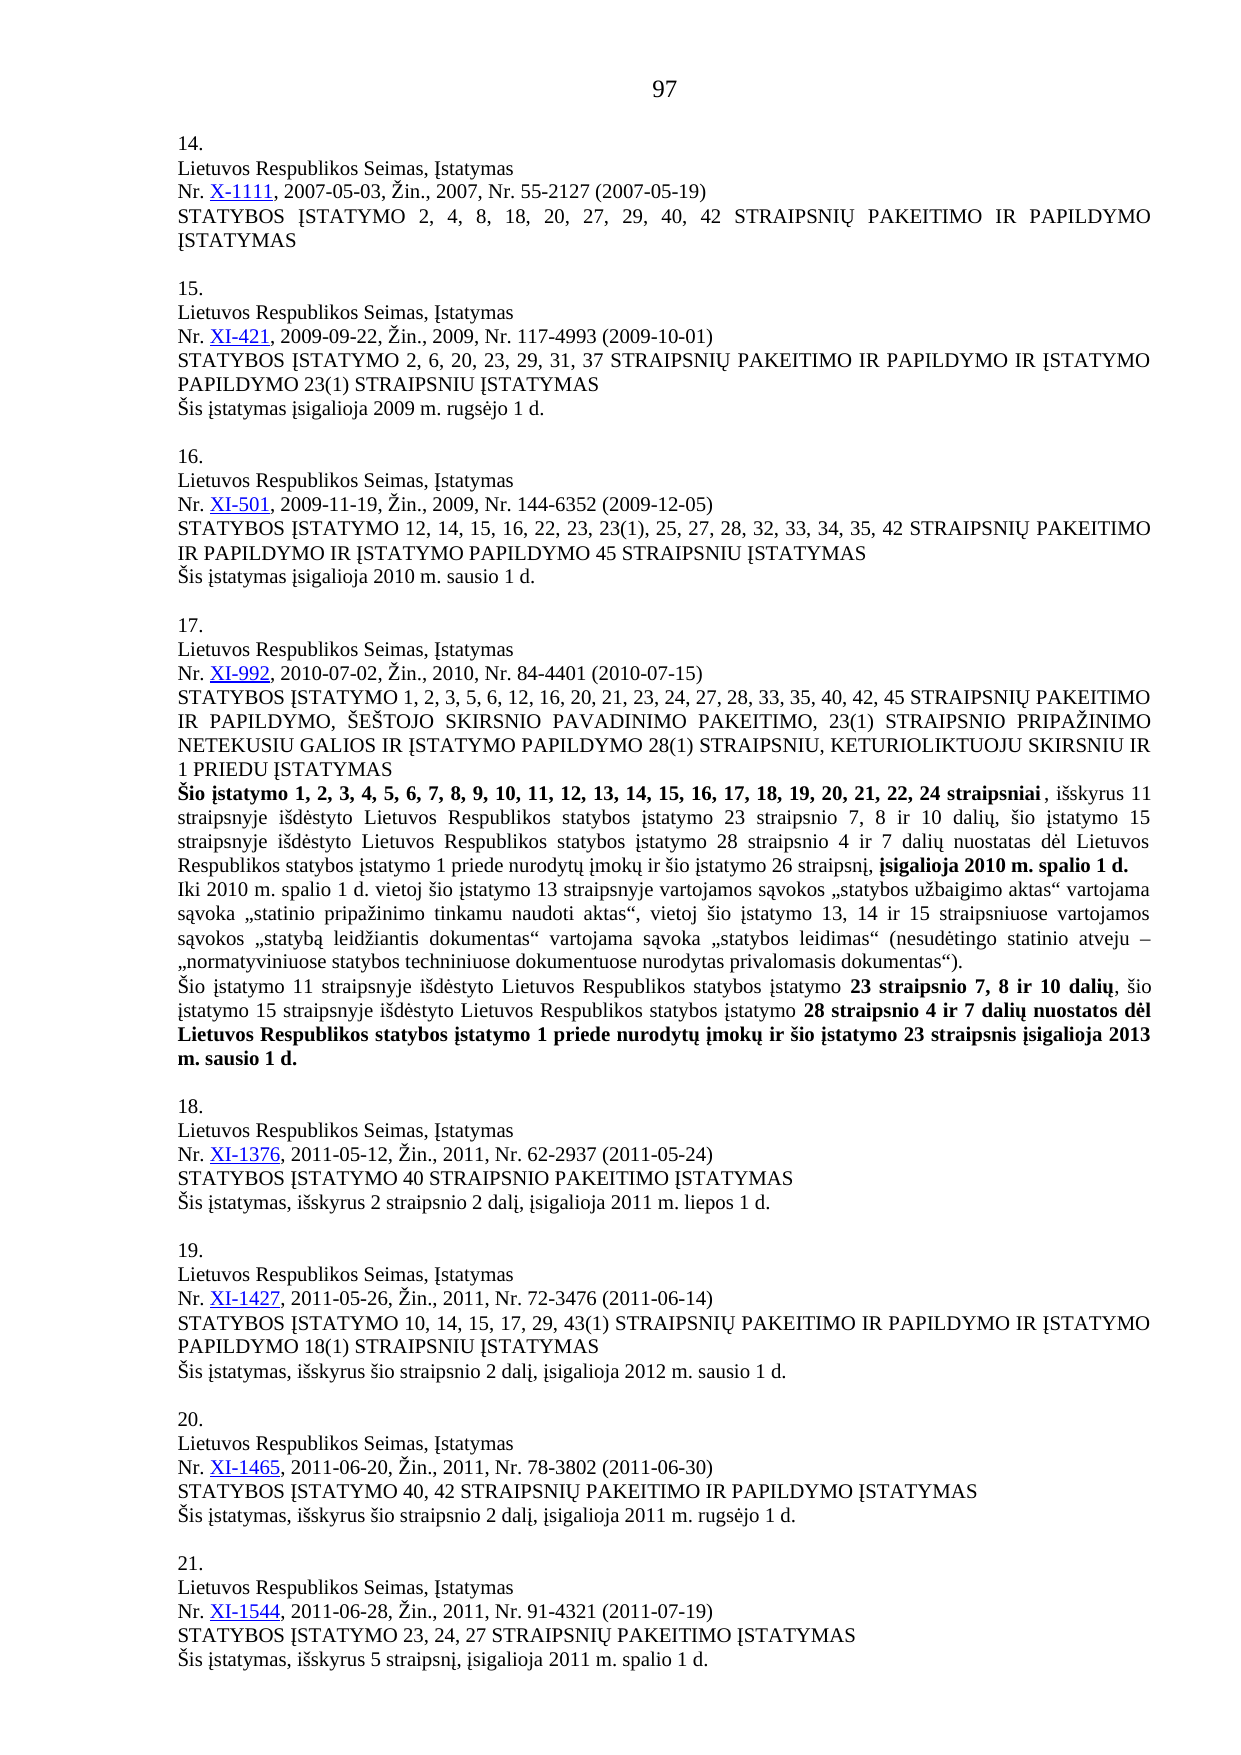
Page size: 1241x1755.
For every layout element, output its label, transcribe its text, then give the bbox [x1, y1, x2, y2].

text Lietuvos Respublikos Seimas, Įstatymas [177, 1431, 1152, 1455]
text Lietuvos Respublikos Seimas, Įstatymas [177, 1262, 1152, 1286]
text Nr. XI-421, 2009-09-22, Žin., 2009, Nr. 117-4993 (2009-10-01) [177, 324, 1152, 348]
text Šis įstatymas, išskyrus šio straipsnio 2 dalį, įsigalioja 2012 m. sausio 1 d. [177, 1358, 1152, 1383]
text STATYBOS ĮSTATYMO 40, 42 STRAIPSNIŲ PAKEITIMO IR PAPILDYMO ĮSTATYMAS [177, 1479, 1152, 1503]
text STATYBOS ĮSTATYMO 2, 6, 20, 23, 29, 31, 37 STRAIPSNIŲ PAKEITIMO IR PAPILDYMO IR ĮSTATYMO PAPILDYMO 23(1) STRAIPSNIU ĮSTATYMAS [177, 348, 1152, 396]
text STATYBOS ĮSTATYMO 12, 14, 15, 16, 22, 23, 23(1), 25, 27, 28, 32, 33, 34, 35, 42 STRAIPSNIŲ PAKEITIMO IR PAPILDYMO IR ĮSTATYMO PAPILDYMO 45 STRAIPSNIU ĮSTATYMAS [177, 516, 1152, 564]
text 21. [177, 1551, 1152, 1575]
text Lietuvos Respublikos Seimas, Įstatymas [177, 155, 1152, 179]
text Lietuvos Respublikos Seimas, Įstatymas [177, 300, 1152, 324]
text Lietuvos Respublikos Seimas, Įstatymas [177, 468, 1152, 492]
text STATYBOS ĮSTATYMO 23, 24, 27 STRAIPSNIŲ PAKEITIMO ĮSTATYMAS [177, 1623, 1152, 1647]
text Šis įstatymas, išskyrus 5 straipsnį, įsigalioja 2011 m. spalio 1 d. [177, 1647, 1152, 1671]
text Šis įstatymas, išskyrus 2 straipsnio 2 dalį, įsigalioja 2011 m. liepos 1 d. [177, 1190, 1152, 1214]
text Nr. XI-1376, 2011-05-12, Žin., 2011, Nr. 62-2937 (2011-05-24) [177, 1142, 1152, 1166]
text 18. [177, 1094, 1152, 1118]
text Lietuvos Respublikos Seimas, Įstatymas [177, 1575, 1152, 1599]
text Nr. XI-1544, 2011-06-28, Žin., 2011, Nr. 91-4321 (2011-07-19) [177, 1599, 1152, 1623]
text 19. [177, 1238, 1152, 1262]
text Šio įstatymo 1, 2, 3, 4, 5, 6, 7, 8, 9, 10, 11, 12, 13, 14, 15, 16, 17, 18, 19, 20, 21, 22, 24 straipsniai, išskyrus 11 straipsnyje išdėstyto Lietuvos Respublikos statybos įstatymo 23 straipsnio 7, 8 ir 10 dalių, šio įstatymo 15 straipsnyje išdėstyto Lietuvos Respublikos statybos įstatymo 28 straipsnio 4 ir 7 dalių nuostatas dėl Lietuvos Respublikos statybos įstatymo 1 priede nurodytų įmokų ir šio įstatymo 26 straipsnį, įsigalioja 2010 m. spalio 1 d. [177, 781, 1152, 877]
text 15. [177, 276, 1152, 300]
text Šis įstatymas įsigalioja 2009 m. rugsėjo 1 d. [177, 396, 1152, 420]
text Nr. XI-992, 2010-07-02, Žin., 2010, Nr. 84-4401 (2010-07-15) [177, 661, 1152, 685]
text 14. [177, 131, 1152, 155]
text Šis įstatymas įsigalioja 2010 m. sausio 1 d. [177, 564, 1152, 588]
text Nr. X-1111, 2007-05-03, Žin., 2007, Nr. 55-2127 (2007-05-19) [177, 179, 1152, 203]
text Lietuvos Respublikos Seimas, Įstatymas [177, 1118, 1152, 1142]
text 16. [177, 444, 1152, 468]
text Nr. XI-1427, 2011-05-26, Žin., 2011, Nr. 72-3476 (2011-06-14) [177, 1286, 1152, 1310]
text STATYBOS ĮSTATYMO 1, 2, 3, 5, 6, 12, 16, 20, 21, 23, 24, 27, 28, 33, 35, 40, 42, 45 STRAIPSNIŲ PAKEITIMO IR PAPILDYMO, ŠEŠTOJO SKIRSNIO PAVADINIMO PAKEITIMO, 23(1) STRAIPSNIO PRIPAŽINIMO NETEKUSIU GALIOS IR ĮSTATYMO PAPILDYMO 28(1) STRAIPSNIU, KETURIOLIKTUOJU SKIRSNIU IR 1 PRIEDU ĮSTATYMAS [177, 685, 1152, 781]
text 17. [177, 613, 1152, 637]
text STATYBOS ĮSTATYMO 10, 14, 15, 17, 29, 43(1) STRAIPSNIŲ PAKEITIMO IR PAPILDYMO IR ĮSTATYMO PAPILDYMO 18(1) STRAIPSNIU ĮSTATYMAS [177, 1310, 1152, 1358]
text 20. [177, 1407, 1152, 1431]
text Nr. XI-1465, 2011-06-20, Žin., 2011, Nr. 78-3802 (2011-06-30) [177, 1455, 1152, 1479]
text STATYBOS ĮSTATYMO 2, 4, 8, 18, 20, 27, 29, 40, 42 STRAIPSNIŲ PAKEITIMO IR PAPILDYMO ĮSTATYMAS [177, 203, 1152, 252]
text Iki 2010 m. spalio 1 d. vietoj šio įstatymo 13 straipsnyje vartojamos sąvokos „statybos užbaigimo aktas“ vartojama sąvoka „statinio pripažinimo tinkamu naudoti aktas“, vietoj šio įstatymo 13, 14 ir 15 straipsniuose vartojamos sąvokos „statybą leidžiantis dokumentas“ vartojama sąvoka „statybos leidimas“ (nesudėtingo statinio atveju – „normatyviniuose statybos techniniuose dokumentuose nurodytas privalomasis dokumentas“). [177, 877, 1152, 973]
text Nr. XI-501, 2009-11-19, Žin., 2009, Nr. 144-6352 (2009-12-05) [177, 492, 1152, 516]
text Lietuvos Respublikos Seimas, Įstatymas [177, 637, 1152, 661]
text Šis įstatymas, išskyrus šio straipsnio 2 dalį, įsigalioja 2011 m. rugsėjo 1 d. [177, 1503, 1152, 1527]
text Šio įstatymo 11 straipsnyje išdėstyto Lietuvos Respublikos statybos įstatymo 23 straipsnio 7, 8 ir 10 dalių, šio įstatymo 15 straipsnyje išdėstyto Lietuvos Respublikos statybos įstatymo 28 straipsnio 4 ir 7 dalių nuostatos dėl Lietuvos Respublikos statybos įstatymo 1 priede nurodytų įmokų ir šio įstatymo 23 straipsnis įsigalioja 2013 m. sausio 1 d. [177, 973, 1152, 1070]
text STATYBOS ĮSTATYMO 40 STRAIPSNIO PAKEITIMO ĮSTATYMAS [177, 1166, 1152, 1190]
